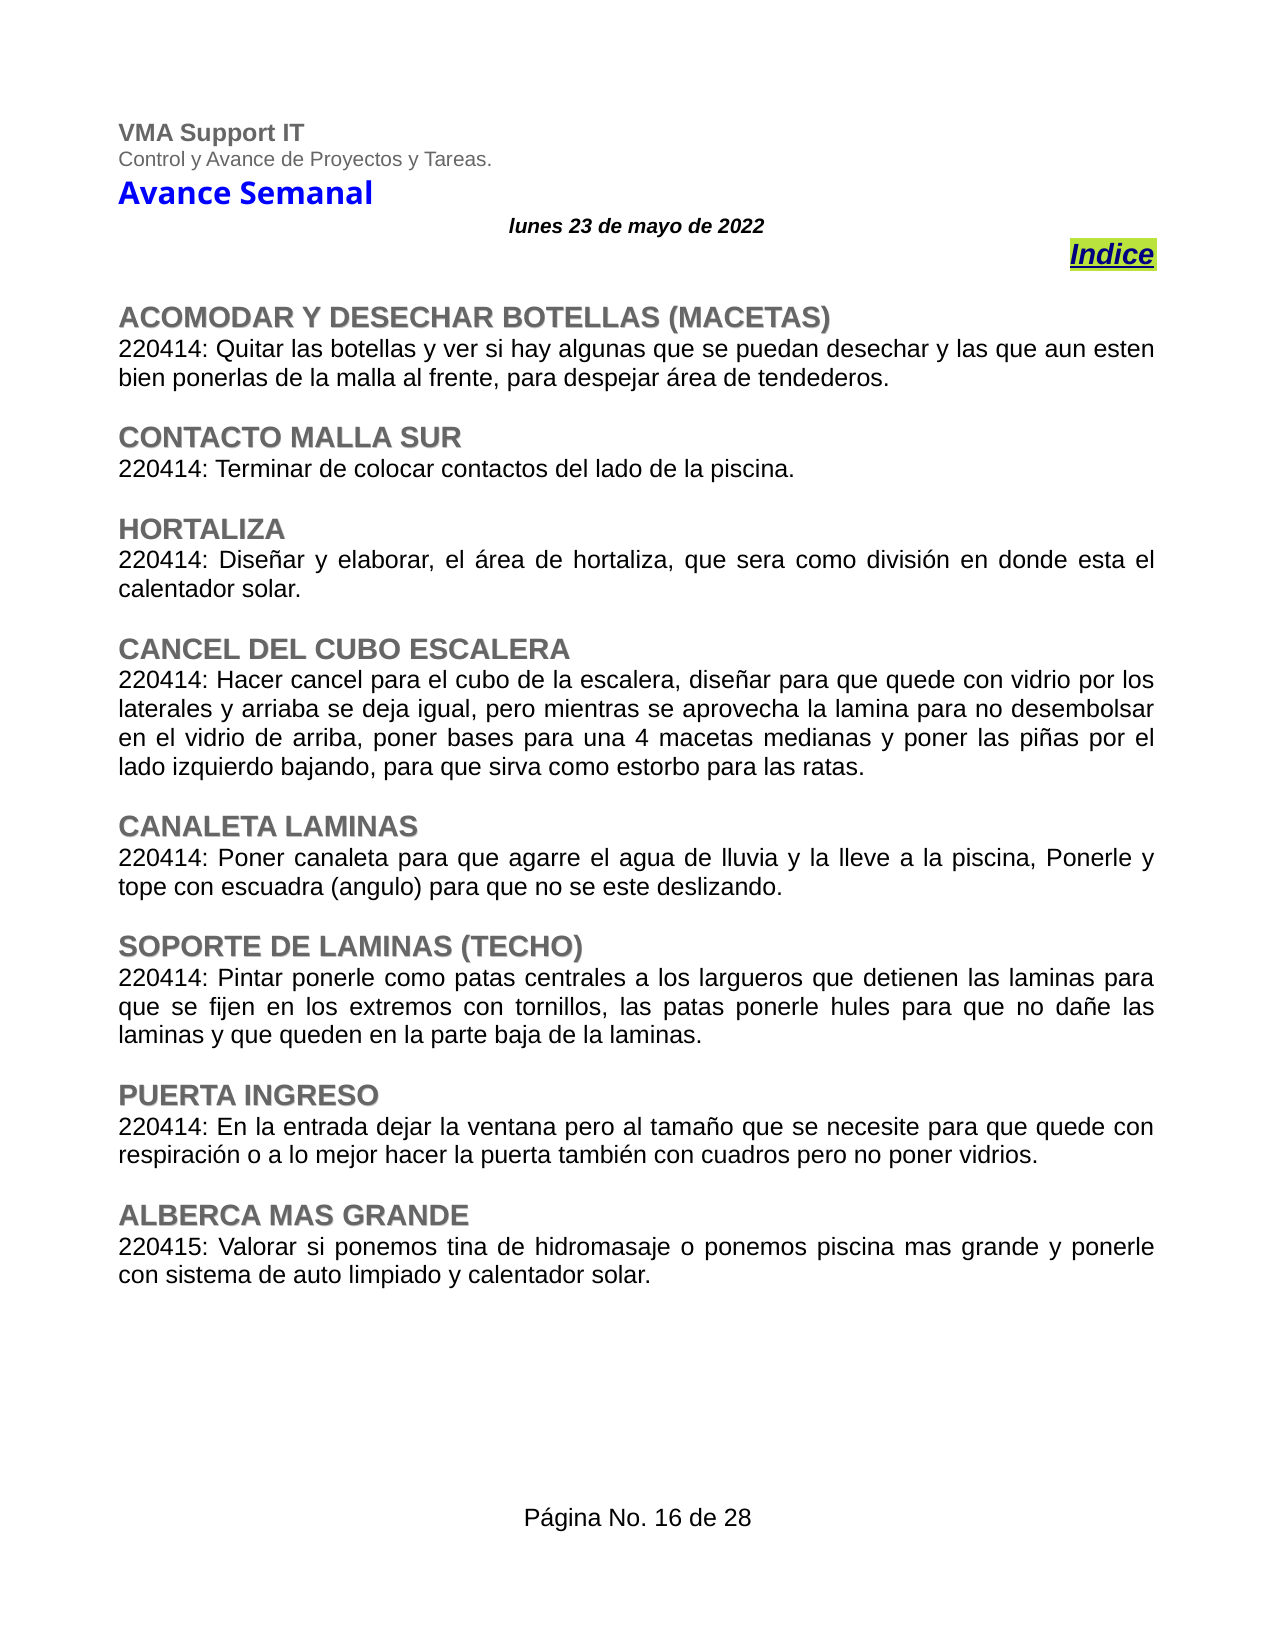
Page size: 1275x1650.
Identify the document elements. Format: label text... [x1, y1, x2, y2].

subtitle ALBERCA MAS GRANDE [118, 1198, 1157, 1232]
text 220414: En la entrada dejar la ventana pero al tamaño que se necesite para que quede con respiración o a lo mejor hacer la puerta también con cuadros pero no poner vidrios. [118, 1112, 1157, 1169]
text 220414: Pintar ponerle como patas centrales a los largueros que detienen las laminas para que se fijen en los extremos con tornillos, las patas ponerle hules para que no dañe las laminas y que queden en la parte baja de la laminas. [118, 963, 1157, 1049]
subtitle HORTALIZA [118, 512, 1157, 545]
text 220414: Poner canaleta para que agarre el agua de lluvia y la lleve a la piscina, Ponerle y tope con escuadra (angulo) para que no se este deslizando. [118, 843, 1157, 900]
subtitle CONTACTO MALLA SUR [118, 420, 1157, 454]
subtitle SOPORTE DE LAMINAS (TECHO) [118, 929, 1157, 963]
text 220414: Quitar las botellas y ver si hay algunas que se puedan desechar y las que aun esten bien ponerlas de la malla al frente, para despejar área de tendederos. [118, 334, 1157, 392]
subtitle ACOMODAR Y DESECHAR BOTELLAS (MACETAS) [118, 300, 1157, 334]
subtitle CANCEL DEL CUBO ESCALERA [118, 632, 1157, 665]
subtitle PUERTA INGRESO [118, 1078, 1157, 1112]
text 220414: Diseñar y elaborar, el área de hortaliza, que sera como división en donde esta el calentador solar. [118, 545, 1157, 603]
text 220414: Hacer cancel para el cubo de la escalera, diseñar para que quede con vidrio por los laterales y arriaba se deja igual, pero mientras se aprovecha la lamina para no desembolsar en el vidrio de arriba, poner bases para una 4 macetas medianas y poner las piñas por el lado izquierdo bajando, para que sirva como estorbo para las ratas. [118, 665, 1157, 780]
text 220415: Valorar si ponemos tina de hidromasaje o ponemos piscina mas grande y ponerle con sistema de auto limpiado y calentador solar. [118, 1232, 1157, 1289]
text 220414: Terminar de colocar contactos del lado de la piscina. [118, 454, 1157, 483]
subtitle CANALETA LAMINAS [118, 809, 1157, 843]
